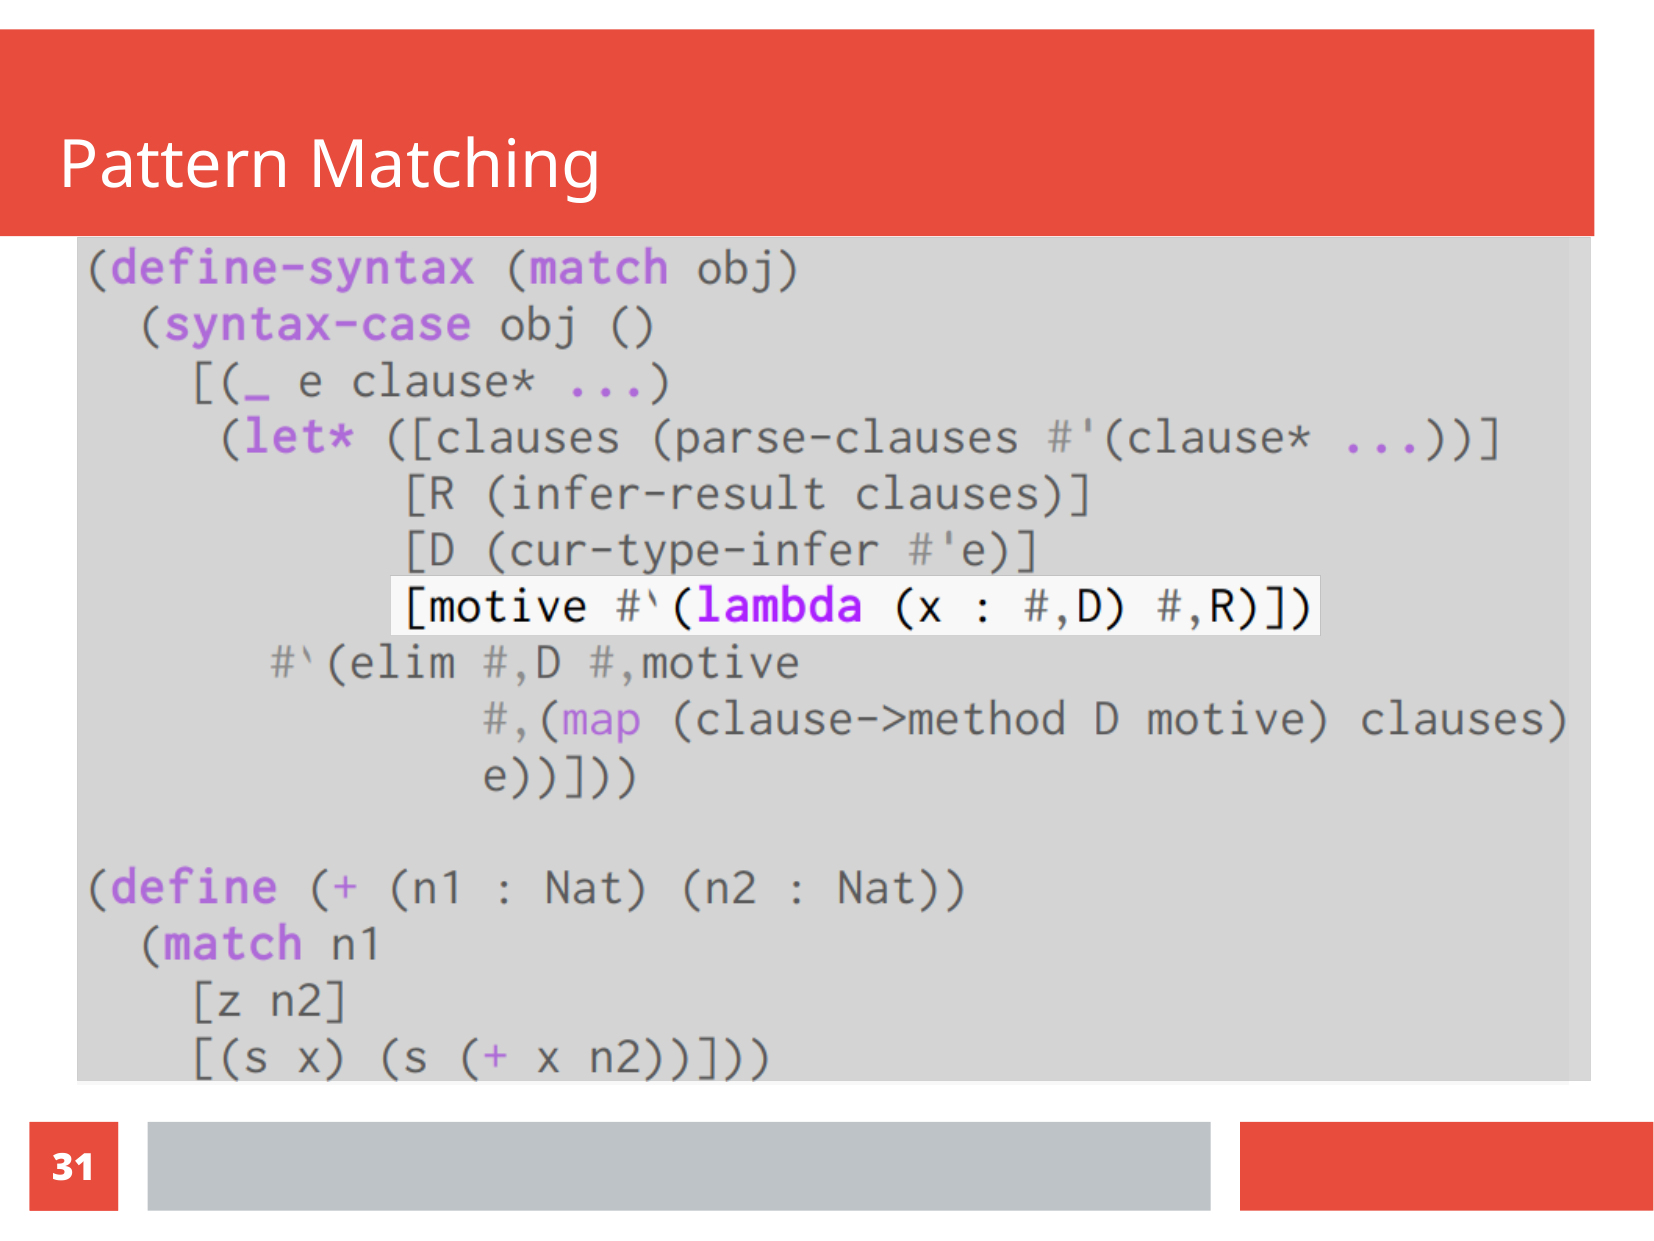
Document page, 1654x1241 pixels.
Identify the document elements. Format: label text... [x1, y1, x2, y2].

title Pattern Matching [59, 59, 1595, 207]
picture [391, 576, 1320, 635]
text_box [77, 237, 1591, 1081]
picture [77, 1081, 1569, 1085]
